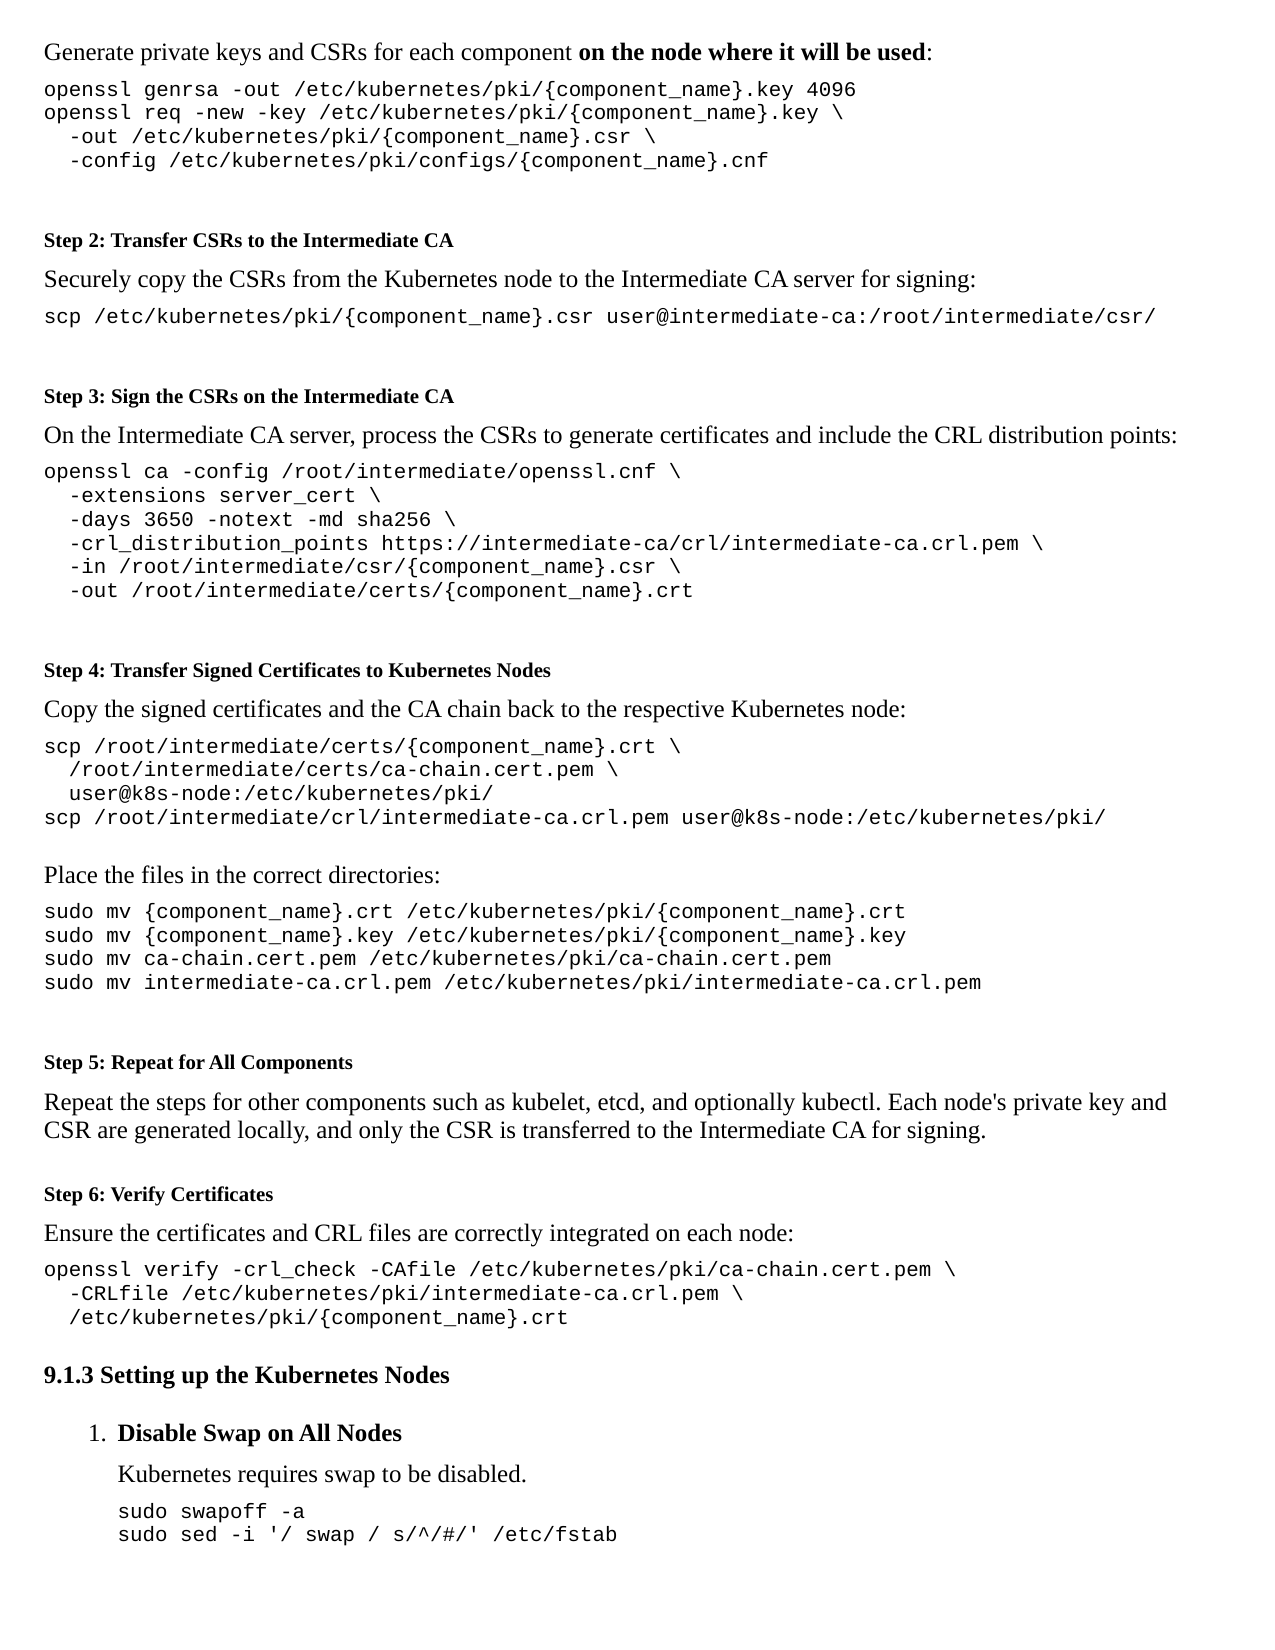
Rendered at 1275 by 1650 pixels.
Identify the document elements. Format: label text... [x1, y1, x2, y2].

text -in /root/intermediate/csr/{component_name}.csr \ [44, 556, 1217, 580]
text sudo mv intermediate-ca.crl.pem /etc/kubernetes/pki/intermediate-ca.crl.pem [44, 972, 1217, 996]
text /etc/kubernetes/pki/{component_name}.crt [44, 1307, 1217, 1330]
text openssl ca -config /root/intermediate/openssl.cnf \ [44, 462, 1217, 485]
list sudo sed -i '/ swap / s/^/#/' /etc/fstab [88, 1524, 1217, 1548]
text /root/intermediate/certs/ca-chain.cert.pem \ [44, 759, 1217, 783]
text sudo mv {component_name}.crt /etc/kubernetes/pki/{component_name}.crt [44, 901, 1217, 925]
subtitle Step 4: Transfer Signed Certificates to Kubernetes Nodes [44, 658, 1217, 682]
text openssl verify -crl_check -CAfile /etc/kubernetes/pki/ca-chain.cert.pem \ [44, 1259, 1217, 1283]
text scp /root/intermediate/crl/intermediate-ca.crl.pem user@k8s-node:/etc/kubernetes/pki/ [44, 807, 1217, 830]
text openssl genrsa -out /etc/kubernetes/pki/{component_name}.key 4096 [44, 79, 1217, 102]
list sudo swapoff -a [88, 1501, 1217, 1524]
text -out /root/intermediate/certs/{component_name}.crt [44, 580, 1217, 603]
text -CRLfile /etc/kubernetes/pki/intermediate-ca.crl.pem \ [44, 1283, 1217, 1307]
text -crl_distribution_points https://intermediate-ca/crl/intermediate-ca.crl.pem \ [44, 532, 1217, 556]
list Disable Swap on All Nodes [88, 1418, 1217, 1447]
text On the Intermediate CA server, process the CSRs to generate certificates and include the CRL distribution points: [44, 420, 1217, 449]
text Place the files in the correct directories: [44, 860, 1217, 888]
text Repeat the steps for other components such as kubelet, etcd, and optionally kubectl. Each node's private key and CSR are generated locally, and only the CSR is transferred to the Intermediate CA for signing. [44, 1087, 1217, 1144]
subtitle Step 6: Verify Certificates [44, 1182, 1217, 1206]
text -extensions server_cert \ [44, 485, 1217, 509]
text -out /etc/kubernetes/pki/{component_name}.csr \ [44, 126, 1217, 150]
text sudo mv ca-chain.cert.pem /etc/kubernetes/pki/ca-chain.cert.pem [44, 948, 1217, 972]
text Ensure the certificates and CRL files are correctly integrated on each node: [44, 1218, 1217, 1247]
subtitle Step 3: Sign the CSRs on the Intermediate CA [44, 384, 1217, 408]
text openssl req -new -key /etc/kubernetes/pki/{component_name}.key \ [44, 102, 1217, 126]
text Generate private keys and CSRs for each component on the node where it will be used: [44, 37, 1217, 66]
text Securely copy the CSRs from the Kubernetes node to the Intermediate CA server for signing: [44, 264, 1217, 293]
text scp /root/intermediate/certs/{component_name}.crt \ [44, 736, 1217, 759]
text sudo mv {component_name}.key /etc/kubernetes/pki/{component_name}.key [44, 925, 1217, 948]
text scp /etc/kubernetes/pki/{component_name}.csr user@intermediate-ca:/root/intermediate/csr/ [44, 306, 1217, 329]
subtitle Step 2: Transfer CSRs to the Intermediate CA [44, 228, 1217, 252]
subtitle 9.1.3 Setting up the Kubernetes Nodes [44, 1360, 1217, 1389]
text user@k8s-node:/etc/kubernetes/pki/ [44, 783, 1217, 807]
list Kubernetes requires swap to be disabled. [88, 1459, 1217, 1488]
text -config /etc/kubernetes/pki/configs/{component_name}.cnf [44, 150, 1217, 173]
subtitle Step 5: Repeat for All Components [44, 1050, 1217, 1074]
text -days 3650 -notext -md sha256 \ [44, 509, 1217, 532]
text Copy the signed certificates and the CA chain back to the respective Kubernetes node: [44, 694, 1217, 723]
